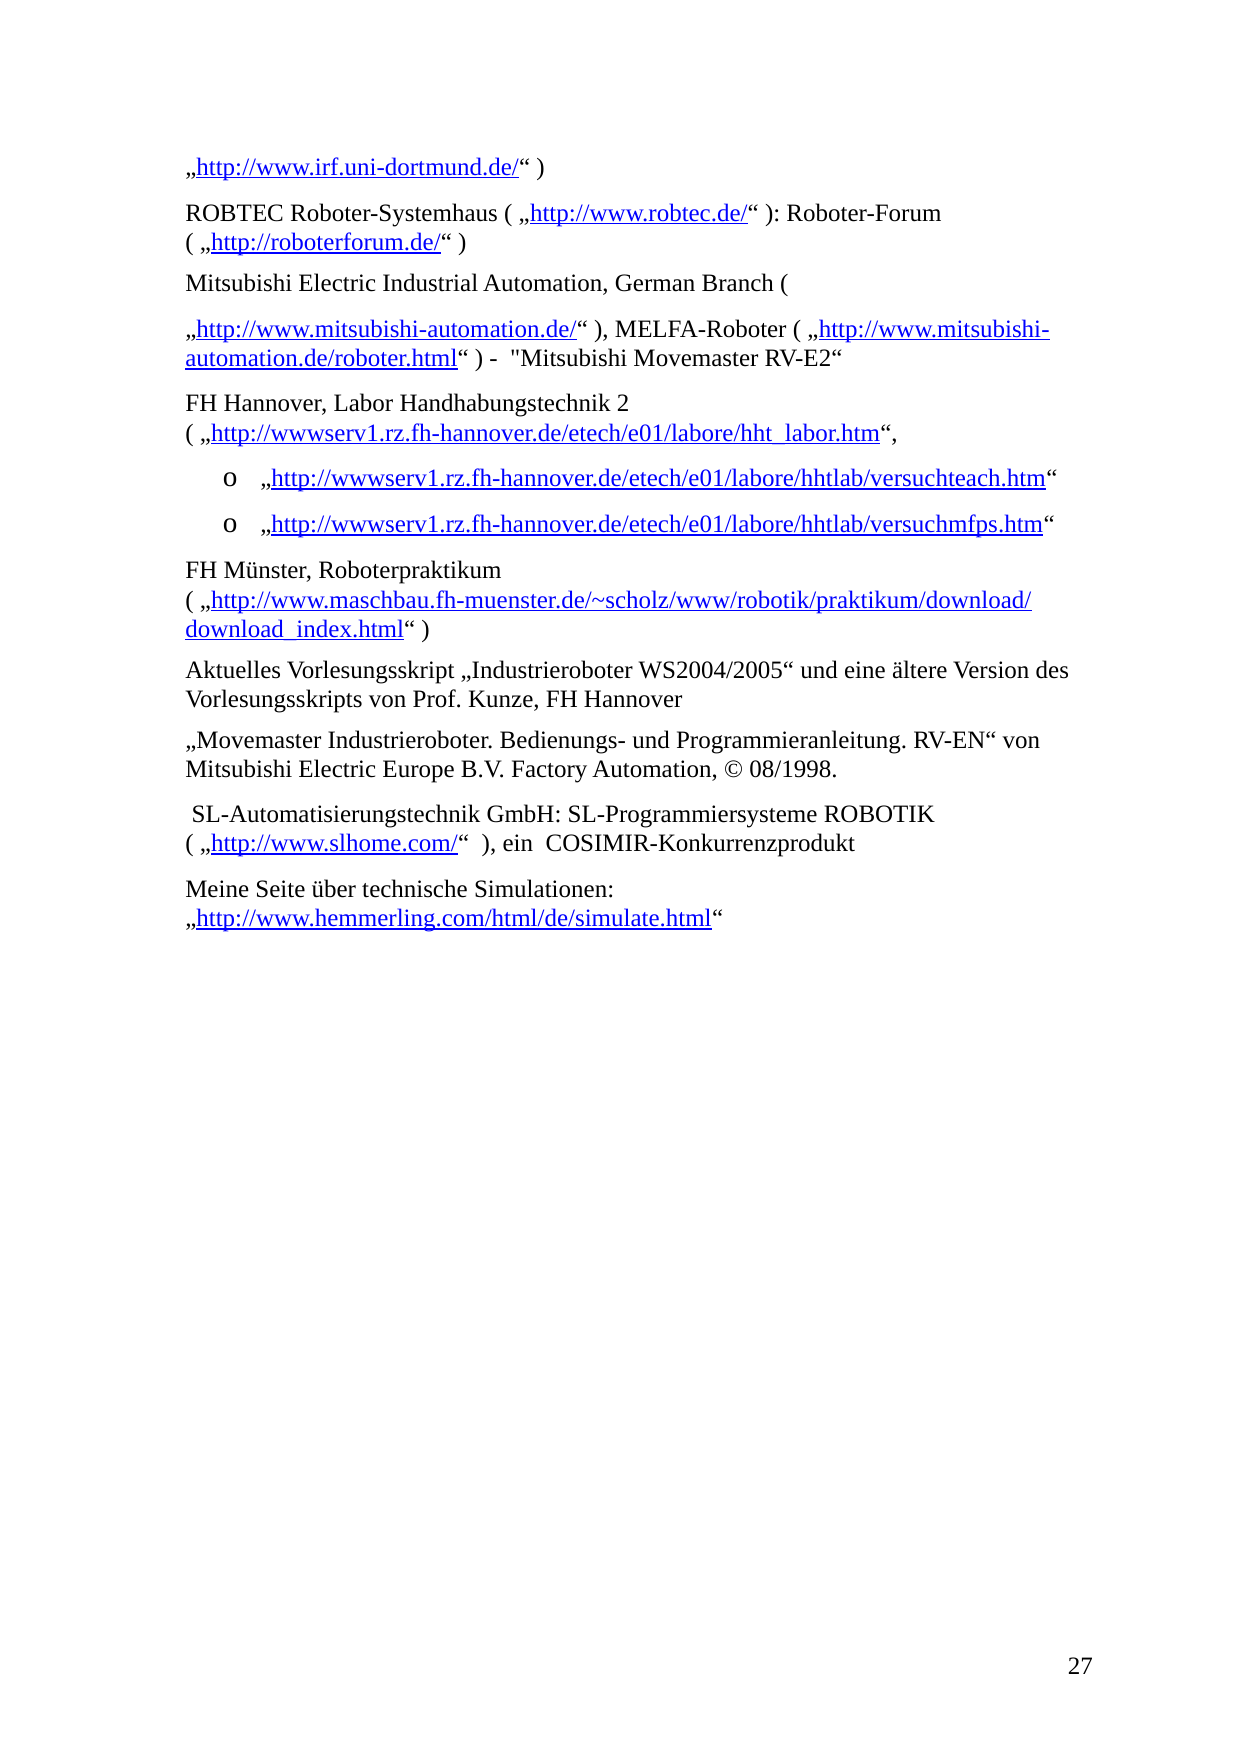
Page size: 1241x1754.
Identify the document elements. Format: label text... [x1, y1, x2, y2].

list ROBTEC Roboter-Systemhaus ( „http://www.robtec.de/“ ): Roboter-Forum ( „http://roboterforum.de/“ ) [148, 194, 1093, 256]
list „http://www.irf.uni-dortmund.de/“ ) [148, 148, 1093, 181]
list „http://wwwserv1.rz.fh-hannover.de/etech/e01/labore/hhtlab/versuchmfps.htm“ [223, 505, 1093, 539]
list „http://www.mitsubishi-automation.de/“ ), MELFA-Roboter ( „http://www.mitsubishi-automation.de/roboter.html“ ) - "Mitsubishi Movemaster RV-E2“ [148, 310, 1093, 372]
list SL-Automatisierungstechnik GmbH: SL-Programmiersysteme ROBOTIK ( „http://www.slhome.com/“ ), ein COSIMIR-Konkurrenzprodukt [148, 795, 1093, 857]
list „Movemaster Industrieroboter. Bedienungs- und Programmieranleitung. RV-EN“ von Mitsubishi Electric Europe B.V. Factory Automation, © 08/1998. [148, 725, 1093, 782]
list „http://wwwserv1.rz.fh-hannover.de/etech/e01/labore/hhtlab/versuchteach.htm“ [223, 459, 1093, 493]
list Mitsubishi Electric Industrial Automation, German Branch ( [148, 268, 1093, 297]
list FH Hannover, Labor Handhabungstechnik 2 ( „http://wwwserv1.rz.fh-hannover.de/etech/e01/labore/hht_labor.htm“, [148, 384, 1093, 447]
list Meine Seite über technische Simulationen: „http://www.hemmerling.com/html/de/simulate.html“ [148, 870, 1093, 932]
list FH Münster, Roboterpraktikum ( „http://www.maschbau.fh-muenster.de/~scholz/www/robotik/praktikum/download/download_index.html“ ) [148, 551, 1093, 642]
list Aktuelles Vorlesungsskript „Industrieroboter WS2004/2005“ und eine ältere Version des Vorlesungsskripts von Prof. Kunze, FH Hannover [148, 655, 1093, 712]
